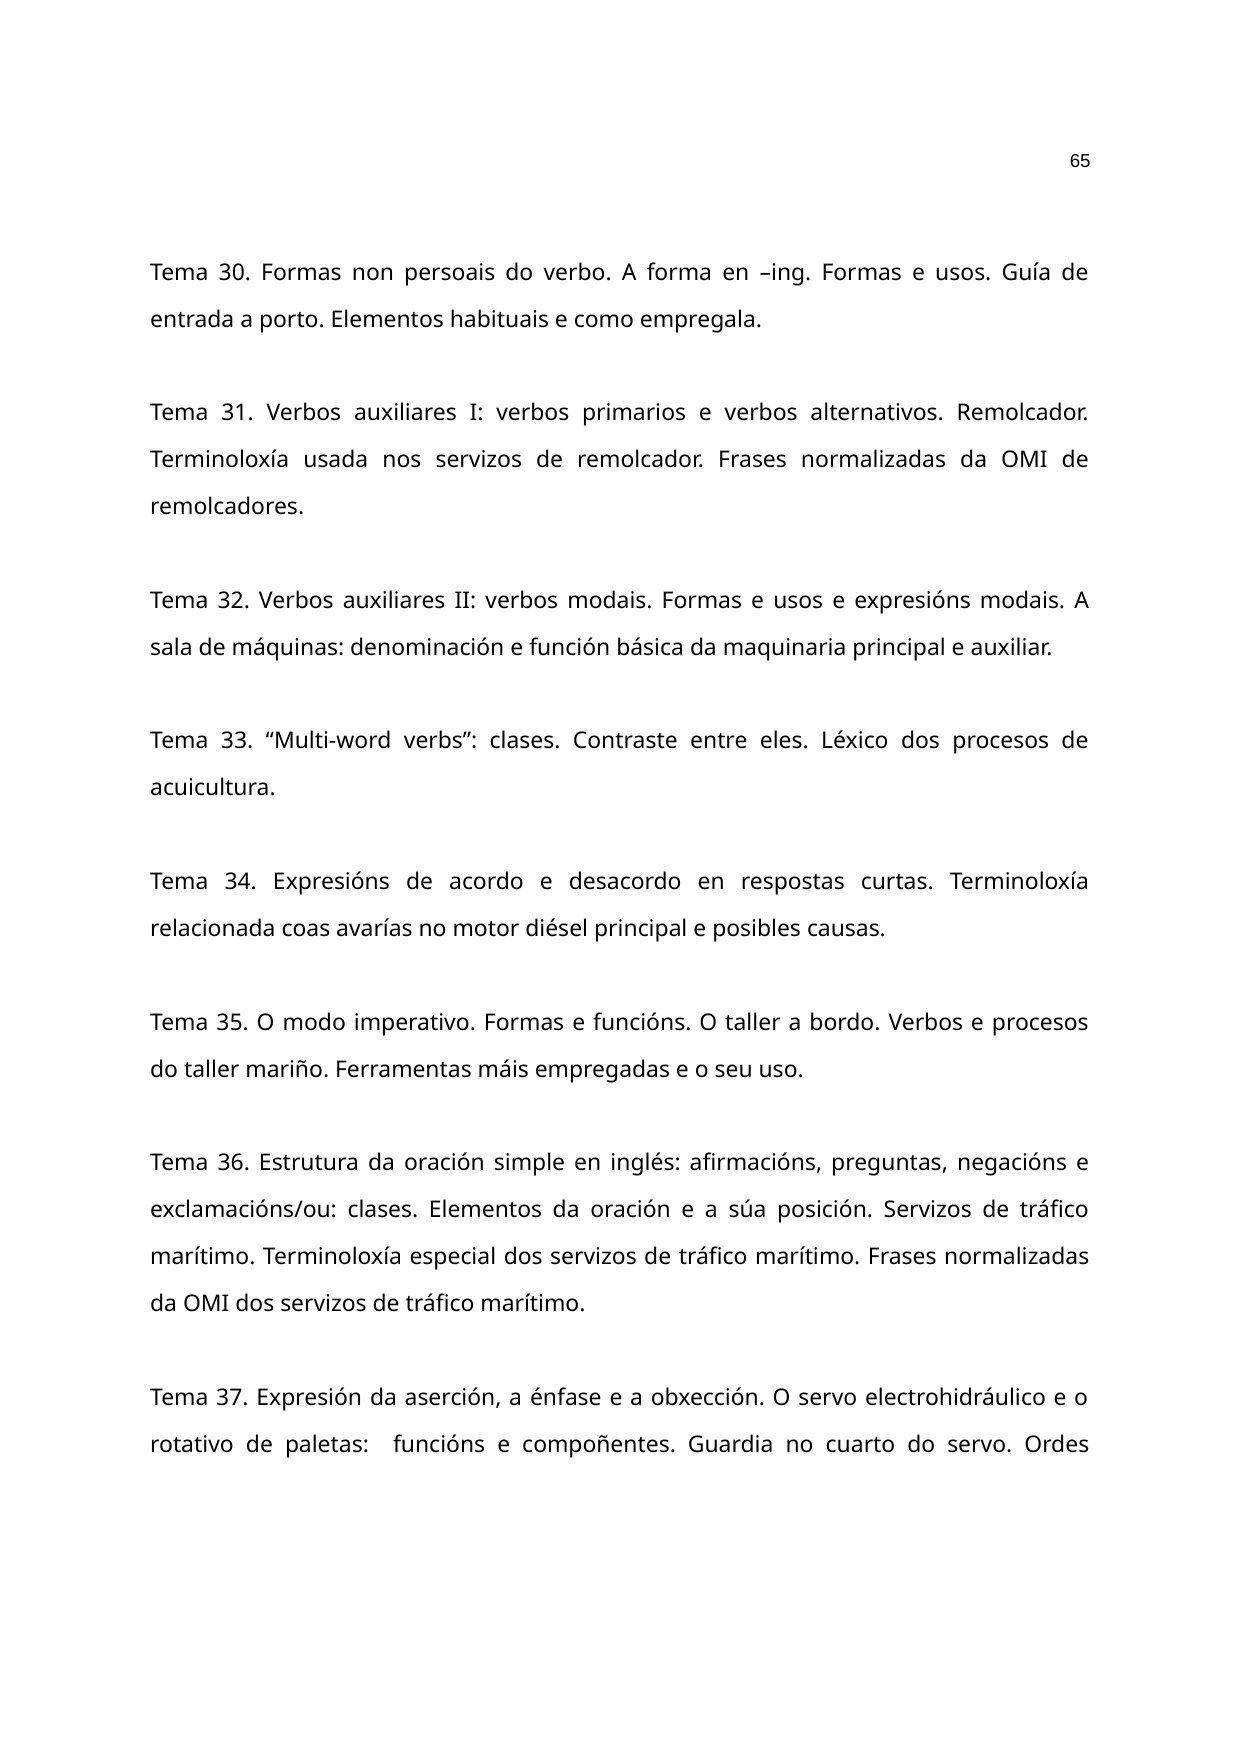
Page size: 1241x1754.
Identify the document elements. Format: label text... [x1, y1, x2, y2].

text Tema 35. O modo imperativo. Formas e funcións. O taller a bordo. Verbos e procesos do taller mariño. Ferramentas máis empregadas e o seu uso. [150, 1006, 1090, 1084]
text Tema 36. Estrutura da oración simple en inglés: afirmacións, preguntas, negacións e exclamacións/ou: clases. Elementos da oración e a súa posición. Servizos de tráfico marítimo. Terminoloxía especial dos servizos de tráfico marítimo. Frases normalizadas da OMI dos servizos de tráfico marítimo. [150, 1146, 1090, 1318]
text Tema 31. Verbos auxiliares I: verbos primarios e verbos alternativos. Remolcador. Terminoloxía usada nos servizos de remolcador. Frases normalizadas da OMI de remolcadores. [150, 396, 1090, 521]
text Tema 32. Verbos auxiliares II: verbos modais. Formas e usos e expresións modais. A sala de máquinas: denominación e función básica da maquinaria principal e auxiliar. [150, 584, 1090, 662]
text Tema 30. Formas non persoais do verbo. A forma en –ing. Formas e usos. Guía de entrada a porto. Elementos habituais e como empregala. [150, 256, 1090, 334]
text Tema 37. Expresión da aserción, a énfase e a obxección. O servo electrohidráulico e o rotativo de paletas: funcións e compoñentes. Guardia no cuarto do servo. Ordes [150, 1381, 1090, 1459]
text Tema 33. “Multi-word verbs”: clases. Contraste entre eles. Léxico dos procesos de acuicultura. [150, 724, 1090, 803]
text Tema 34. Expresións de acordo e desacordo en respostas curtas. Terminoloxía relacionada coas avarías no motor diésel principal e posibles causas. [150, 865, 1090, 943]
